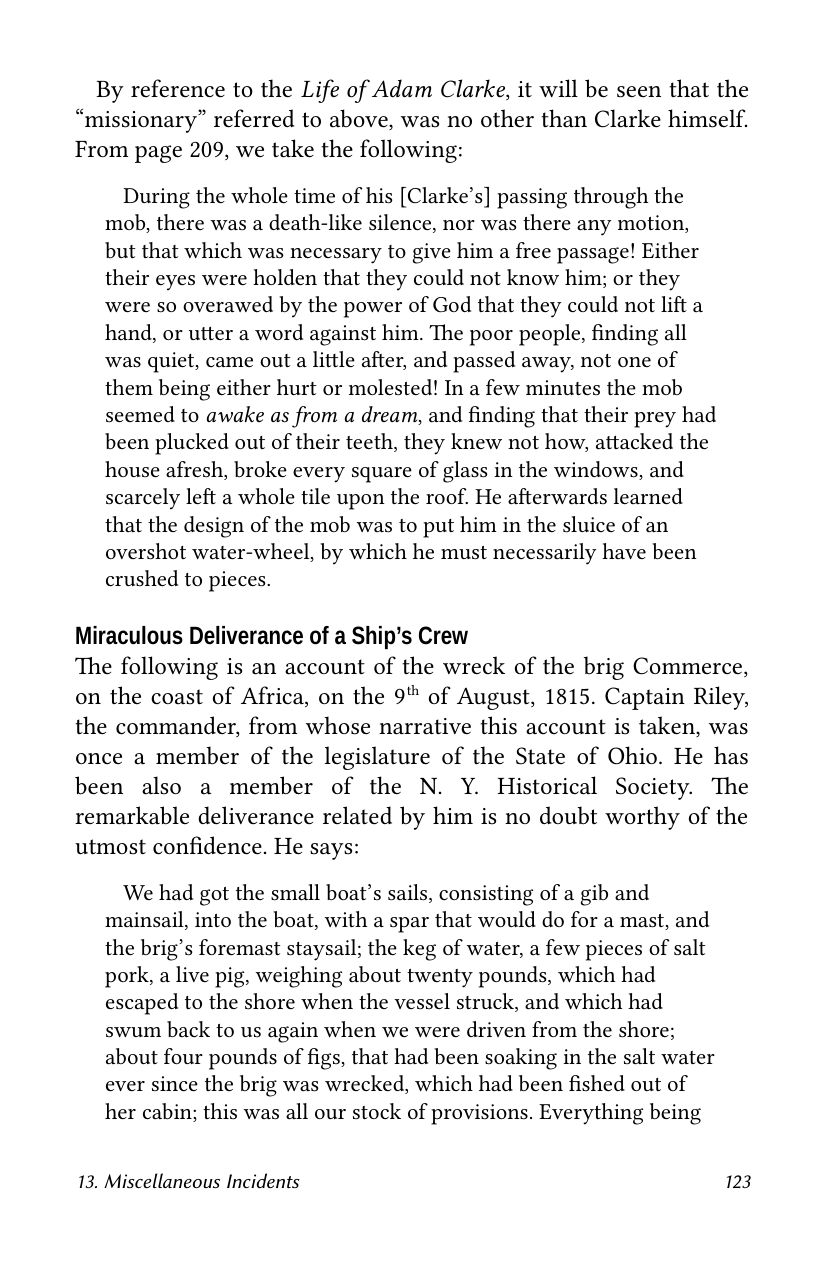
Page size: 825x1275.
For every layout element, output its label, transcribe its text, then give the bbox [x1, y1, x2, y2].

text During the whole time of his [Clarke’s] passing through the mob, there was a death-like silence, nor was there any motion, but that which was necessary to give him a free passage! Either their eyes were holden that they could not know him; or they were so overawed by the power of God that they could not lift a hand, or utter a word against him. The poor people, finding all was quiet, came out a little after, and passed away, not one of them being either hurt or molested! In a few minutes the mob seemed to awake as from a dream, and finding that their prey had been plucked out of their teeth, they knew not how, attacked the house afresh, broke every square of glass in the windows, and scarcely left a whole tile upon the roof. He afterwards learned that the design of the mob was to put him in the sluice of an overshot water-wheel, by which he must necessarily have been crushed to pieces. [105, 183, 720, 592]
text By reference to the Life of Adam Clarke, it will be seen that the “missionary” referred to above, was no other than Clarke himself. From page 209, we take the following: [75, 75, 750, 163]
subtitle Miraculous Deliverance of a Ship’s Crew [75, 621, 750, 649]
text The following is an account of the wreck of the brig Commerce, on the coast of Africa, on the 9th of August, 1815. Captain Riley, the commander, from whose narrative this account is taken, was once a member of the legislature of the State of Ohio. He has been also a member of the N. Y. Historical Society. The remarkable deliverance related by him is no doubt worthy of the utmost confidence. He says: [75, 652, 750, 860]
text We had got the small boat’s sails, consisting of a gib and mainsail, into the boat, with a spar that would do for a mast, and the brig’s foremast staysail; the keg of water, a few pieces of salt pork, a live pig, weighing about twenty pounds, which had escaped to the shore when the vessel struck, and which had swum back to us again when we were driven from the shore; about four pounds of figs, that had been soaking in the salt water ever since the brig was wrecked, which had been fished out of her cabin; this was all our stock of provisions. Everything being [105, 879, 720, 1125]
